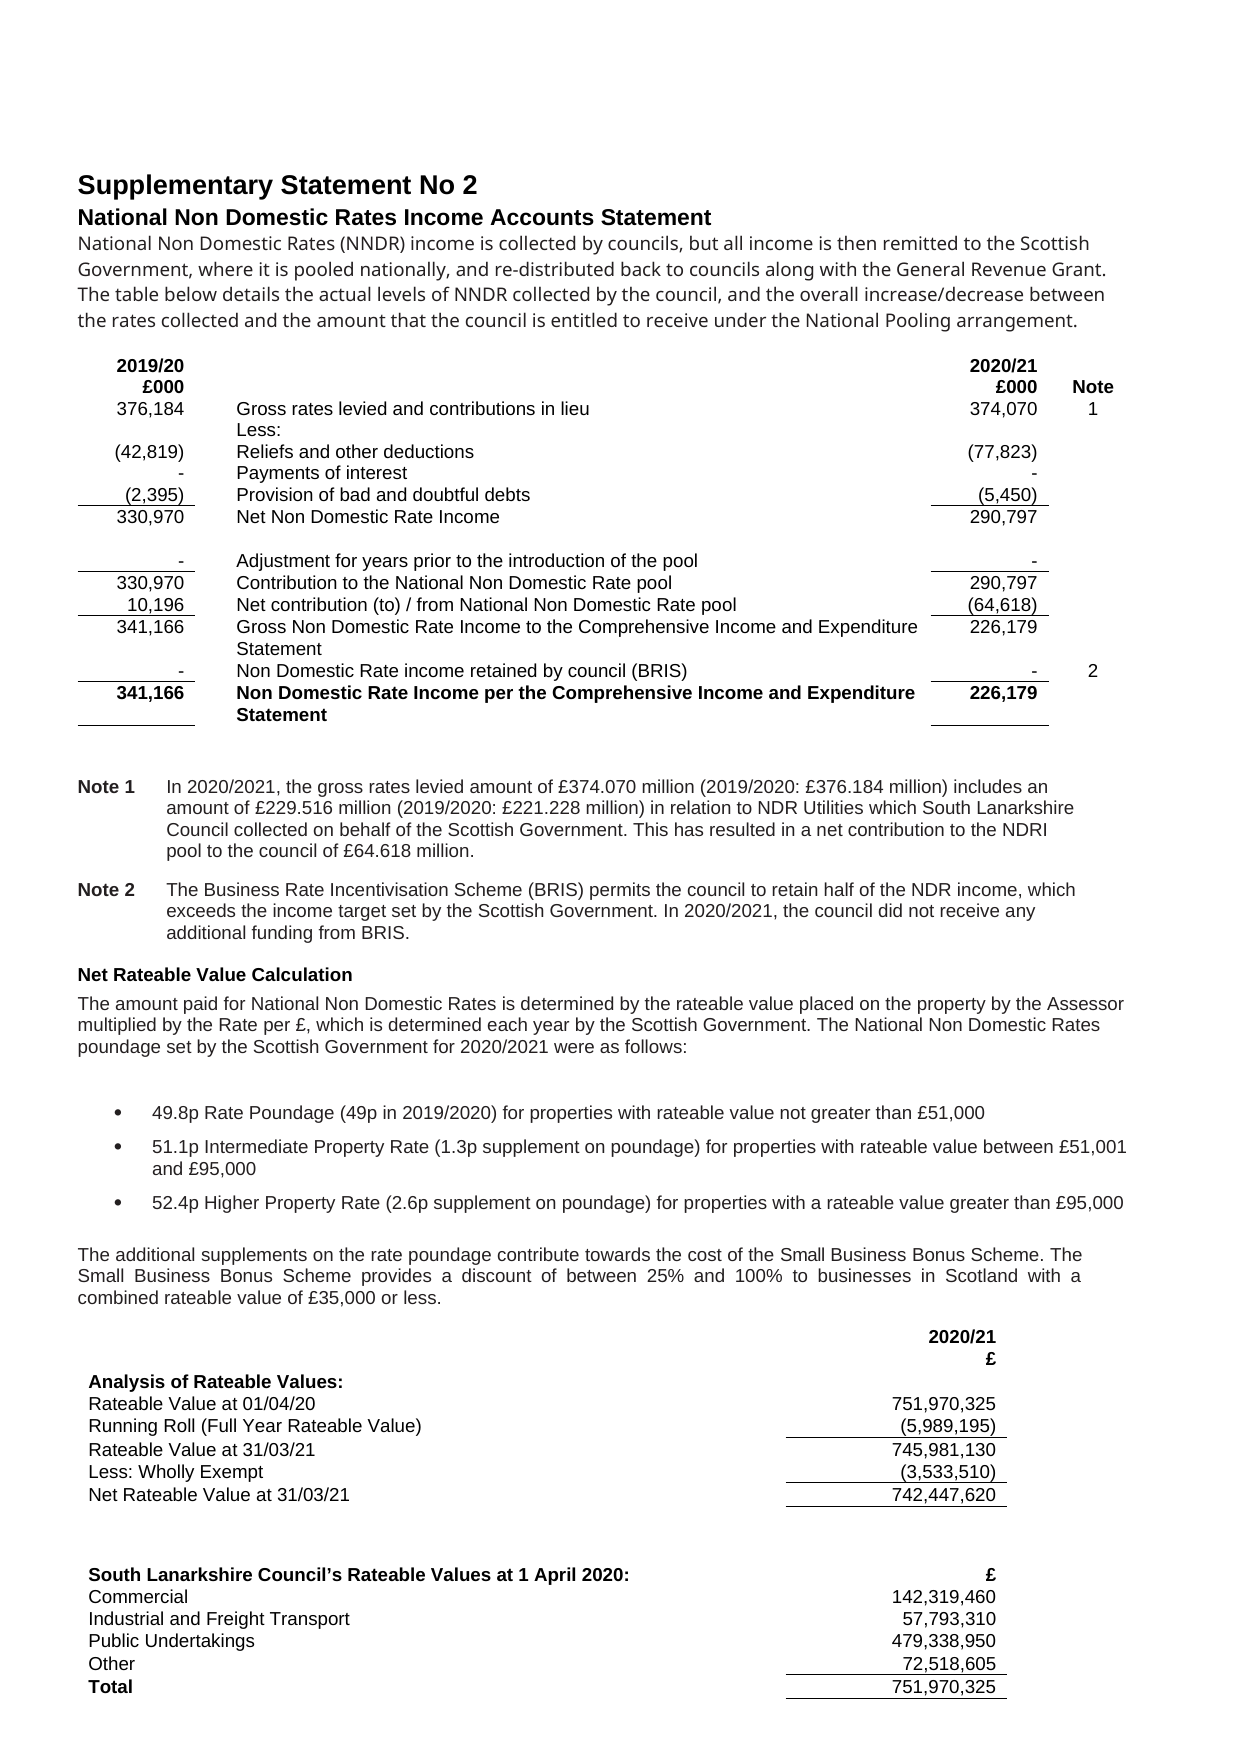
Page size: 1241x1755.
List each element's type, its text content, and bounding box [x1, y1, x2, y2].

table_cell [1049, 594, 1137, 615]
table_cell Running Roll (Full Year Rateable Value) [77, 1414, 786, 1437]
table_cell - [931, 659, 1048, 681]
table_cell 376,184 [78, 398, 195, 419]
table_cell 742,447,620 [786, 1483, 1007, 1506]
table_cell 290,797 [931, 572, 1048, 594]
table_cell Less: Wholly Exempt [77, 1460, 786, 1482]
table_cell [1049, 419, 1137, 441]
table_cell [1049, 615, 1137, 659]
text The additional supplements on the rate poundage contribute towards the cost of the Small Business Bonus Scheme. The Small Business Bonus Scheme provides a discount of between 25% and 100% to businesses in Scotland with a combined rateable value of £35,000 or less. [77, 1244, 1082, 1308]
table_header [1049, 354, 1137, 376]
table_cell (3,533,510) [786, 1460, 1007, 1482]
table_header 2020/21 [931, 354, 1048, 376]
table_cell [195, 419, 225, 441]
table_cell (5,989,195) [786, 1414, 1007, 1437]
table_cell Net Non Domestic Rate Income [225, 505, 931, 528]
table_cell Analysis of Rateable Values: [77, 1370, 786, 1392]
table_cell [931, 528, 1048, 549]
table_header 2020/21 £ [786, 1325, 1007, 1370]
table_cell 751,970,325 [786, 1675, 1007, 1697]
table_cell Total [77, 1674, 786, 1697]
table_cell [195, 376, 225, 397]
table_cell [195, 484, 225, 505]
table_cell [931, 419, 1048, 441]
table_cell Contribution to the National Non Domestic Rate pool [225, 571, 931, 594]
table_cell Gross Non Domestic Rate Income to the Comprehensive Income and Expenditure Statement [225, 615, 931, 659]
table_cell [1049, 550, 1137, 571]
table_cell [225, 528, 931, 549]
table_cell [195, 550, 225, 571]
text The amount paid for National Non Domestic Rates is determined by the rateable value placed on the property by the Assessor multiplied by the Rate per £, which is determined each year by the Scottish Government. The National Non Domestic Rates poundage set by the Scottish Government for 2020/2021 were as follows: [77, 992, 1137, 1085]
table_cell Industrial and Freight Transport [77, 1607, 786, 1629]
table_cell [1049, 571, 1137, 594]
table_header £ [786, 1563, 1007, 1585]
table_cell Commercial [77, 1585, 786, 1607]
subtitle Net Rateable Value Calculation [77, 964, 1137, 986]
table_cell [78, 528, 195, 549]
table_cell Net Rateable Value at 31/03/21 [77, 1482, 786, 1506]
table_cell [195, 505, 225, 528]
table_cell 374,070 [931, 398, 1048, 419]
table_cell [225, 376, 931, 397]
table_cell Non Domestic Rate income retained by council (BRIS) [225, 659, 931, 681]
table_cell [195, 441, 225, 462]
table_cell 330,970 [78, 506, 195, 528]
table_cell 751,970,325 [786, 1392, 1007, 1414]
table_cell Public Undertakings [77, 1630, 786, 1652]
table_cell 745,981,130 [786, 1438, 1007, 1460]
table_cell Rateable Value at 01/04/20 [77, 1392, 786, 1414]
text Note 1 In 2020/2021, the gross rates levied amount of £374.070 million (2019/2020: £376.184 million) includes an amount of £229.516 million (2019/2020: £221.228 million) in relation to NDR Utilities which South Lanarkshire Council collected on behalf of the Scottish Government. This has resulted in a net contribution to the NDRI pool to the council of £64.618 million. [77, 775, 1081, 862]
table_cell Non Domestic Rate Income per the Comprehensive Income and Expenditure Statement [225, 681, 931, 725]
table_cell [195, 398, 225, 419]
table_cell 290,797 [931, 506, 1048, 528]
table_cell 57,793,310 [786, 1607, 1007, 1629]
table_cell - [78, 659, 195, 681]
table_cell Rateable Value at 31/03/21 [77, 1437, 786, 1460]
table_cell 330,970 [78, 572, 195, 594]
table_cell 479,338,950 [786, 1630, 1007, 1652]
table_cell Adjustment for years prior to the introduction of the pool [225, 550, 931, 571]
table_cell Gross rates levied and contributions in lieu [225, 398, 931, 419]
table_cell (2,395) [78, 484, 195, 505]
table_cell 2 [1049, 659, 1137, 681]
text Note 2 The Business Rate Incentivisation Scheme (BRIS) permits the council to retain half of the NDR income, which exceeds the income target set by the Scottish Government. In 2020/2021, the council did not receive any additional funding from BRIS. [77, 878, 1081, 943]
table_cell 341,166 [78, 616, 195, 659]
table_cell (77,823) [931, 441, 1048, 462]
list 52.4p Higher Property Rate (2.6p supplement on poundage) for properties with a rateable value greater than £95,000 [114, 1192, 1137, 1213]
table_header South Lanarkshire Council’s Rateable Values at 1 April 2020: [77, 1563, 786, 1585]
table_cell 1 [1049, 398, 1137, 419]
table_cell [1049, 528, 1137, 549]
table_cell [195, 681, 225, 725]
table_cell 10,196 [78, 594, 195, 615]
table_cell [195, 462, 225, 484]
table_cell Provision of bad and doubtful debts [225, 484, 931, 505]
table_cell [195, 528, 225, 549]
table_cell 226,179 [931, 616, 1048, 659]
table_cell Less: [225, 419, 931, 441]
table_cell - [931, 462, 1048, 484]
table_cell [1049, 462, 1137, 484]
table_cell Net contribution (to) / from National Non Domestic Rate pool [225, 594, 931, 615]
subtitle National Non Domestic Rates Income Accounts Statement National Non Domestic Rates (NNDR) income is collected by councils, but all income is then remitted to the Scottish Government, where it is pooled nationally, and re-distributed back to councils along with the General Revenue Grant. The table below details the actual levels of NNDR collected by the council, and the overall increase/decrease between the rates collected and the amount that the council is entitled to receive under the National Pooling arrangement. [77, 204, 1137, 333]
table_cell [786, 1370, 1007, 1392]
table_cell [195, 615, 225, 659]
table_header [195, 354, 225, 376]
table_cell Payments of interest [225, 462, 931, 484]
table_cell - [78, 550, 195, 571]
table_cell (64,618) [931, 594, 1048, 615]
table_cell 142,319,460 [786, 1585, 1007, 1607]
table_cell [195, 571, 225, 594]
table_cell [1049, 681, 1137, 725]
table_header [225, 354, 931, 376]
table_cell [195, 594, 225, 615]
table_cell Note [1049, 376, 1137, 397]
table_cell - [78, 462, 195, 484]
subtitle Supplementary Statement No 2 [77, 169, 1137, 200]
table_cell 341,166 [78, 682, 195, 725]
list 49.8p Rate Poundage (49p in 2019/2020) for properties with rateable value not greater than £51,000 [114, 1102, 1137, 1123]
table_cell Reliefs and other deductions [225, 441, 931, 462]
table_cell Other [77, 1652, 786, 1674]
table_cell £000 [931, 376, 1048, 397]
table_cell 72,518,605 [786, 1652, 1007, 1674]
table_header [77, 1325, 786, 1370]
table_cell [1049, 505, 1137, 528]
list 51.1p Intermediate Property Rate (1.3p supplement on poundage) for properties with rateable value between £51,001 and £95,000 [114, 1136, 1137, 1179]
table_cell £000 [78, 376, 195, 397]
table_cell [1049, 484, 1137, 505]
table_cell (5,450) [931, 484, 1048, 505]
table_cell [1049, 441, 1137, 462]
table_cell [195, 659, 225, 681]
table_header 2019/20 [78, 354, 195, 376]
table_cell 226,179 [931, 682, 1048, 725]
table_cell - [931, 550, 1048, 571]
table_cell [78, 419, 195, 441]
table_cell (42,819) [78, 441, 195, 462]
